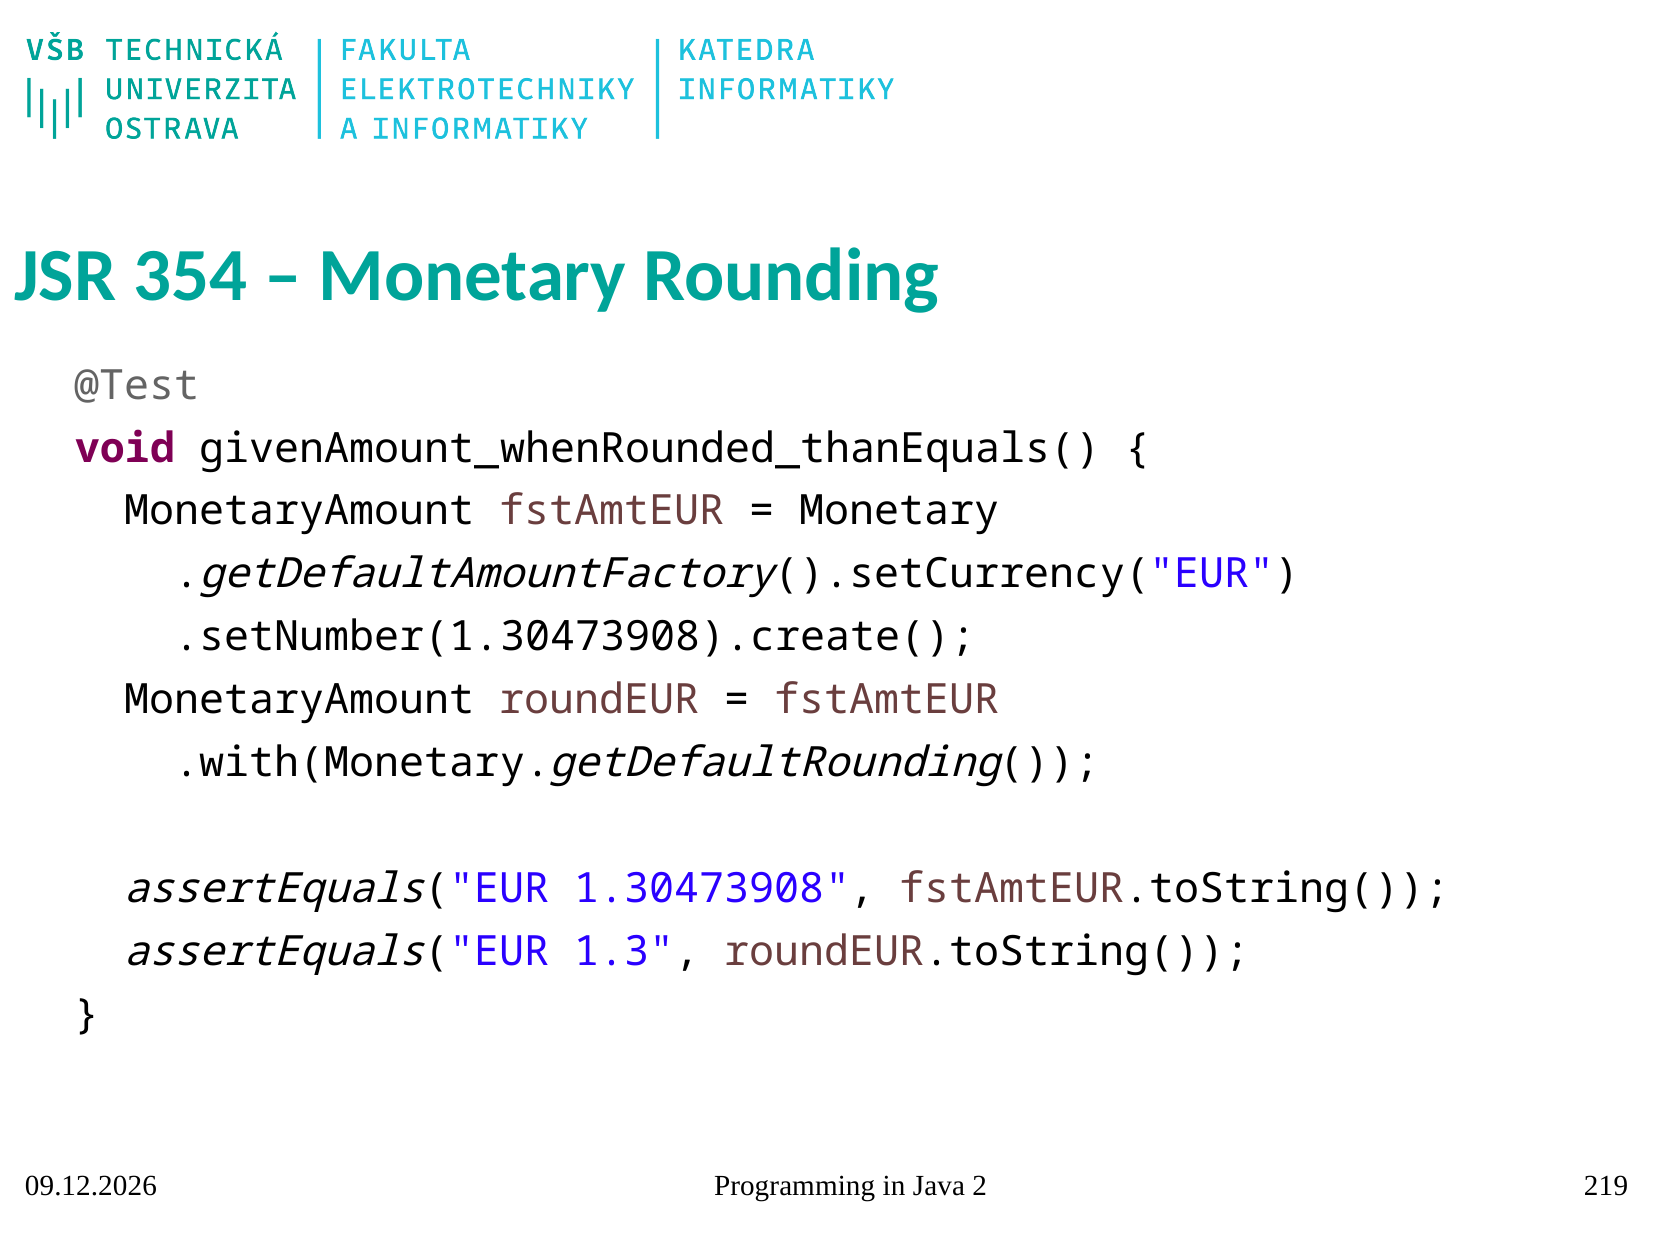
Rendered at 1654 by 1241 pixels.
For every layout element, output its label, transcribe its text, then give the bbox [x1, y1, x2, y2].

list @Test void givenAmount_whenRounded_thanEquals() { MonetaryAmount fstAmtEUR = Monetary .getDefaultAmountFactory().setCurrency("EUR") .setNumber(1.30473908).create(); MonetaryAmount roundEUR = fstAmtEUR .with(Monetary.getDefaultRounding()); assertEquals("EUR 1.30473908", fstAmtEUR.toString()); assertEquals("EUR 1.3", roundEUR.toString()); } [24, 354, 1629, 1146]
picture [26, 31, 894, 139]
title JSR 354 – Monetary Rounding [14, 165, 1619, 319]
